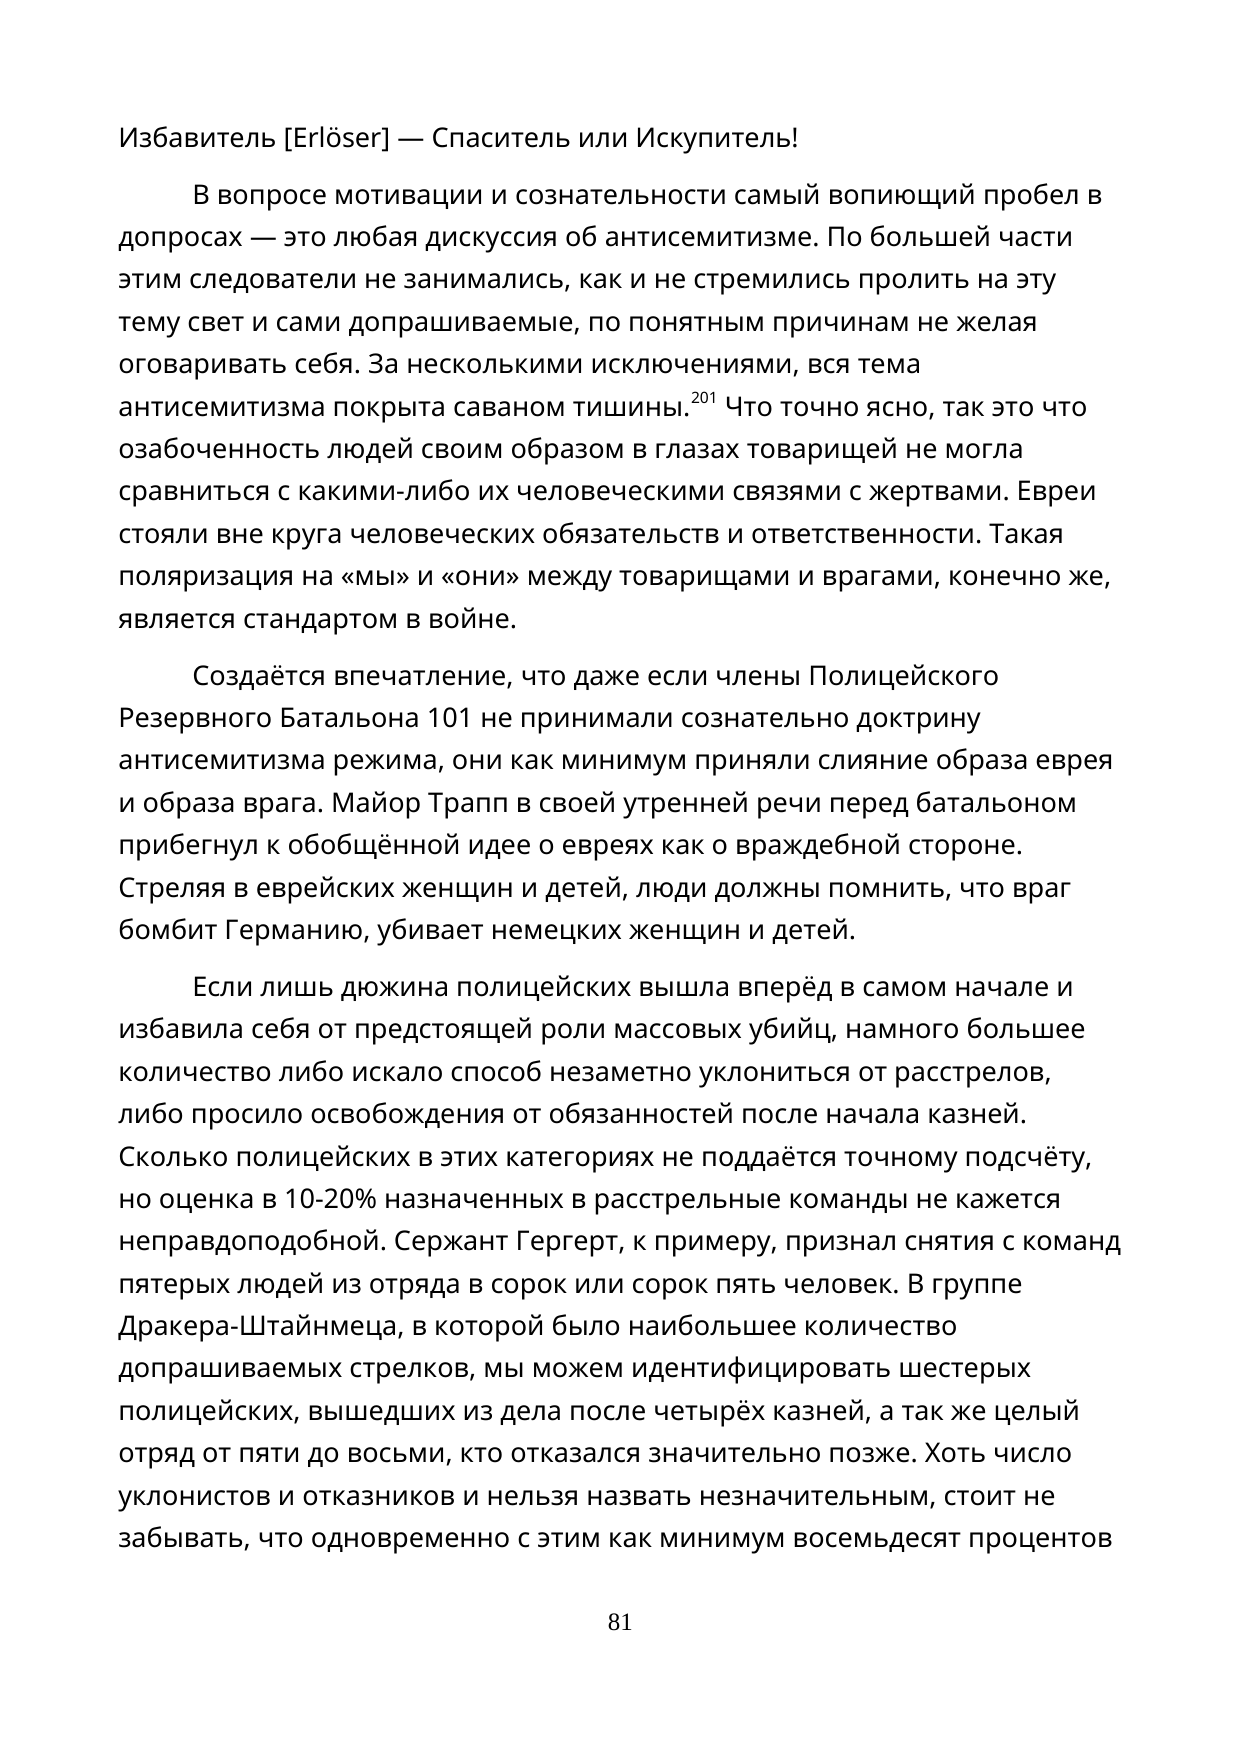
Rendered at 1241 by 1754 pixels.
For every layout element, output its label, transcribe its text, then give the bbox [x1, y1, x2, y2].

text Избавитель [Erlöser] — Спаситель или Искупитель! [118, 118, 1122, 155]
text Если лишь дюжина полицейских вышла вперёд в самом начале и избавила себя от предстоящей роли массовых убийц, намного большее количество либо искало способ незаметно уклониться от расстрелов, либо просило освобождения от обязанностей после начала казней. Сколько полицейских в этих категориях не поддаётся точному подсчёту, но оценка в 10-20% назначенных в расстрельные команды не кажется неправдоподобной. Сержант Гергерт, к примеру, признал снятия с команд пятерых людей из отряда в сорок или сорок пять человек. В группе Дракера-Штайнмеца, в которой было наибольшее количество допрашиваемых стрелков, мы можем идентифицировать шестерых полицейских, вышедших из дела после четырёх казней, а так же целый отряд от пяти до восьми, кто отказался значительно позже. Хоть число уклонистов и отказников и нельзя назвать незначительным, стоит не забывать, что одновременно с этим как минимум восемьдесят процентов [118, 967, 1122, 1555]
text В вопросе мотивации и сознательности самый вопиющий пробел в допросах — это любая дискуссия об антисемитизме. По большей части этим следователи не занимались, как и не стремились пролить на эту тему свет и сами допрашиваемые, по понятным причинам не желая оговаривать себя. За несколькими исключениями, вся тема антисемитизма покрыта саваном тишины. Что точно ясно, так это что озабоченность людей своим образом в глазах товарищей не могла сравниться с какими-либо их человеческими связями с жертвами. Евреи стояли вне круга человеческих обязательств и ответственности. Такая поляризация на «мы» и «они» между товарищами и врагами, конечно же, является стандартом в войне. [118, 175, 1122, 636]
text Создаётся впечатление, что даже если члены Полицейского Резервного Батальона 101 не принимали сознательно доктрину антисемитизма режима, они как минимум приняли слияние образа еврея и образа врага. Майор Трапп в своей утренней речи перед батальоном прибегнул к обобщённой идее о евреях как о враждебной стороне. Стреляя в еврейских женщин и детей, люди должны помнить, что враг бомбит Германию, убивает немецких женщин и детей. [118, 656, 1122, 947]
